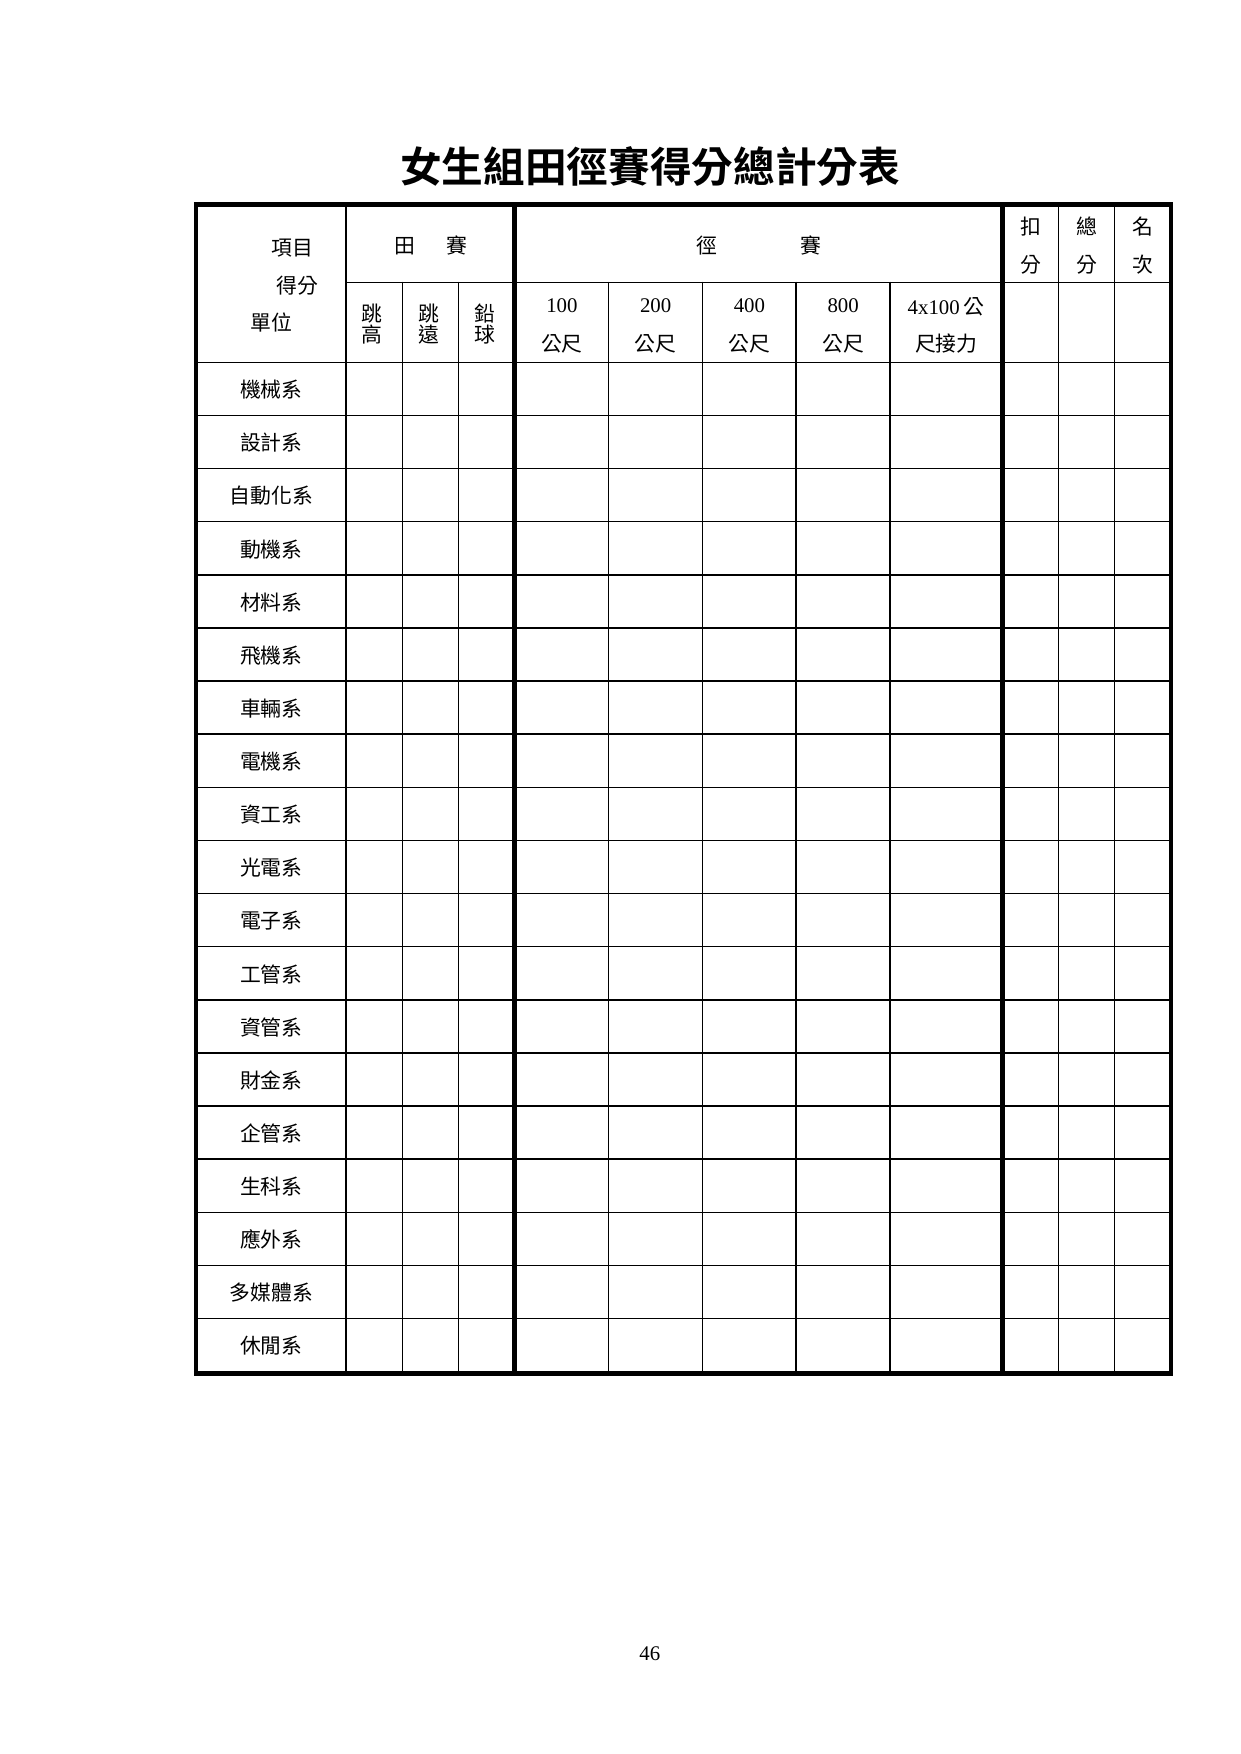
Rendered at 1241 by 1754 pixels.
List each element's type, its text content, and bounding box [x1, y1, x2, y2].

table_cell [609, 1107, 702, 1158]
table_cell [609, 522, 702, 574]
table_cell [609, 1001, 702, 1052]
table_cell [1005, 283, 1058, 361]
table_cell [891, 1266, 1000, 1318]
table_cell [459, 576, 512, 627]
table_cell [403, 629, 458, 680]
table_cell [1059, 841, 1114, 893]
table_cell [891, 416, 1000, 468]
table_cell [347, 1319, 402, 1371]
table_cell [1005, 1001, 1058, 1052]
table_cell [703, 735, 795, 786]
table_cell 800 公尺 [797, 283, 889, 361]
table_cell [797, 629, 889, 680]
table_cell [703, 1054, 795, 1105]
table_cell [517, 522, 608, 574]
table_cell [347, 1001, 402, 1052]
table_cell [517, 363, 608, 414]
table_cell [1115, 629, 1169, 680]
table_cell [703, 522, 795, 574]
table_cell [797, 1001, 889, 1052]
table_cell [1115, 1213, 1169, 1264]
table_cell [517, 788, 608, 839]
table_cell [1115, 363, 1169, 414]
table_cell [891, 629, 1000, 680]
table_cell [517, 1266, 608, 1318]
table_header 項目 得分 單位 [198, 207, 345, 361]
table_cell [403, 788, 458, 839]
table_cell [1005, 1107, 1058, 1158]
table_cell [347, 1107, 402, 1158]
table_cell [1005, 469, 1058, 521]
table_cell 200 公尺 [609, 283, 702, 361]
table_cell [459, 416, 512, 468]
table_cell [403, 1107, 458, 1158]
table_cell [517, 735, 608, 786]
table_cell [1005, 841, 1058, 893]
table_cell [703, 1107, 795, 1158]
table_cell [1059, 283, 1114, 361]
table_cell [1115, 735, 1169, 786]
table_cell [891, 682, 1000, 733]
table_cell 工管系 [198, 947, 345, 999]
table_cell [403, 1213, 458, 1264]
table_cell [797, 682, 889, 733]
table_cell [403, 947, 458, 999]
table_cell [891, 1319, 1000, 1371]
table_cell [1005, 363, 1058, 414]
table_cell 休閒系 [198, 1319, 345, 1371]
table_cell [891, 1054, 1000, 1105]
table_cell 跳遠 [403, 283, 458, 361]
table_cell [797, 522, 889, 574]
table_cell [459, 1319, 512, 1371]
table_cell [1115, 894, 1169, 946]
table_cell [347, 416, 402, 468]
table_cell [1059, 1319, 1114, 1371]
table_cell [1059, 894, 1114, 946]
table_cell [609, 1054, 702, 1105]
table_cell [891, 735, 1000, 786]
table_cell 自動化系 [198, 469, 345, 521]
table_cell [1005, 1160, 1058, 1211]
table_cell [347, 788, 402, 839]
table_cell [403, 682, 458, 733]
table_cell [703, 682, 795, 733]
table_cell [1115, 469, 1169, 521]
table_cell [347, 1160, 402, 1211]
table_cell [347, 363, 402, 414]
table_cell [797, 1319, 889, 1371]
table_cell [609, 788, 702, 839]
table_cell [891, 1001, 1000, 1052]
table_cell [459, 682, 512, 733]
table_cell [459, 522, 512, 574]
table_cell [1059, 947, 1114, 999]
table_cell [609, 735, 702, 786]
table_cell [609, 416, 702, 468]
table_cell [403, 894, 458, 946]
table_cell [403, 1054, 458, 1105]
table_cell [403, 1160, 458, 1211]
table_cell [609, 629, 702, 680]
table_cell 飛機系 [198, 629, 345, 680]
table_cell [609, 363, 702, 414]
table_cell 100 公尺 [517, 283, 608, 361]
table_cell [609, 841, 702, 893]
table_cell [403, 469, 458, 521]
table_header 扣分 [1005, 207, 1058, 282]
table_cell [1115, 1160, 1169, 1211]
table_cell [459, 735, 512, 786]
table_cell [797, 841, 889, 893]
table_cell [1115, 1266, 1169, 1318]
table_cell 機械系 [198, 363, 345, 414]
table_cell [1115, 1319, 1169, 1371]
table_cell [517, 1054, 608, 1105]
table_cell [797, 735, 889, 786]
table_cell [609, 1266, 702, 1318]
table_cell [1115, 841, 1169, 893]
table_cell [1005, 416, 1058, 468]
table_cell [703, 1001, 795, 1052]
table_header 總 分 [1059, 207, 1114, 282]
table_cell [891, 1213, 1000, 1264]
table_cell [459, 1001, 512, 1052]
table_cell [517, 629, 608, 680]
table_cell [403, 1266, 458, 1318]
table_cell [1115, 416, 1169, 468]
table_cell [609, 1160, 702, 1211]
table_cell [1115, 1107, 1169, 1158]
table_cell [703, 1213, 795, 1264]
table_cell [347, 522, 402, 574]
table_cell [609, 469, 702, 521]
table_cell [1059, 682, 1114, 733]
table_cell [459, 363, 512, 414]
table_cell [403, 1319, 458, 1371]
table_cell [517, 1107, 608, 1158]
table_cell 財金系 [198, 1054, 345, 1105]
table_cell [517, 1160, 608, 1211]
table_cell 資管系 [198, 1001, 345, 1052]
table_cell [347, 469, 402, 521]
table_cell [703, 363, 795, 414]
table_cell [797, 1213, 889, 1264]
table_cell [1005, 947, 1058, 999]
table_cell [1059, 1107, 1114, 1158]
table_cell [347, 682, 402, 733]
table_cell [1115, 788, 1169, 839]
table_cell [1059, 1266, 1114, 1318]
table_cell [517, 894, 608, 946]
table_cell [891, 1107, 1000, 1158]
table_cell [459, 1160, 512, 1211]
table_cell [403, 416, 458, 468]
table_cell [459, 1107, 512, 1158]
table_cell [347, 841, 402, 893]
table_cell [891, 363, 1000, 414]
table_cell [891, 894, 1000, 946]
table_cell 企管系 [198, 1107, 345, 1158]
table_cell [1059, 576, 1114, 627]
table_header 徑 賽 [517, 207, 1000, 282]
table_cell [1115, 283, 1169, 361]
table_cell 設計系 [198, 416, 345, 468]
table_cell 多媒體系 [198, 1266, 345, 1318]
table_cell [459, 841, 512, 893]
table_header 名次 [1115, 207, 1169, 282]
table_cell 跳高 [347, 283, 402, 361]
table_cell [1059, 735, 1114, 786]
table_cell [797, 1054, 889, 1105]
table_cell [797, 416, 889, 468]
table_cell [609, 576, 702, 627]
table_cell [459, 469, 512, 521]
table_cell [459, 788, 512, 839]
table_cell [1005, 1319, 1058, 1371]
table_cell 電子系 [198, 894, 345, 946]
table_cell [459, 947, 512, 999]
table_cell [609, 682, 702, 733]
table_cell [517, 1213, 608, 1264]
table_cell [1059, 1054, 1114, 1105]
table_cell [1005, 522, 1058, 574]
table_cell [797, 1107, 889, 1158]
table_cell [347, 576, 402, 627]
table_cell [1059, 469, 1114, 521]
table_cell 動機系 [198, 522, 345, 574]
table_cell [703, 947, 795, 999]
table_cell [609, 894, 702, 946]
table_cell 光電系 [198, 841, 345, 893]
table_cell [347, 947, 402, 999]
table_cell [517, 1319, 608, 1371]
table_cell [1005, 629, 1058, 680]
table_cell [1115, 947, 1169, 999]
table_cell [459, 1266, 512, 1318]
table_cell [517, 576, 608, 627]
table_cell [891, 841, 1000, 893]
table_cell [403, 841, 458, 893]
table_cell [703, 629, 795, 680]
table_cell [703, 1319, 795, 1371]
table_cell [1115, 682, 1169, 733]
table_cell [797, 576, 889, 627]
table_cell [703, 788, 795, 839]
table_cell [797, 788, 889, 839]
table_cell [1059, 522, 1114, 574]
table_cell [459, 1054, 512, 1105]
table_cell [891, 947, 1000, 999]
table_cell [1115, 522, 1169, 574]
table_cell [1005, 682, 1058, 733]
table_cell [797, 363, 889, 414]
table_cell 材料系 [198, 576, 345, 627]
table_cell 應外系 [198, 1213, 345, 1264]
table_cell [703, 469, 795, 521]
table_cell [703, 894, 795, 946]
table_cell [1059, 788, 1114, 839]
table_cell [609, 1213, 702, 1264]
table_cell [517, 1001, 608, 1052]
table_cell [517, 947, 608, 999]
table_cell [1115, 576, 1169, 627]
table_cell [609, 1319, 702, 1371]
table_cell [1059, 1001, 1114, 1052]
table_cell [347, 894, 402, 946]
table_cell 生科系 [198, 1160, 345, 1211]
table_cell [797, 1266, 889, 1318]
table_cell [403, 576, 458, 627]
table_cell [347, 735, 402, 786]
table_cell [703, 841, 795, 893]
table_cell [1005, 1266, 1058, 1318]
table_cell [891, 788, 1000, 839]
table_cell [797, 469, 889, 521]
table_cell [1059, 629, 1114, 680]
table_cell [1115, 1001, 1169, 1052]
table_cell [347, 1266, 402, 1318]
table_cell [459, 629, 512, 680]
table_cell 資工系 [198, 788, 345, 839]
table_cell [703, 416, 795, 468]
table_cell [347, 629, 402, 680]
text 女生組田徑賽得分總計分表 [177, 127, 1122, 202]
table_cell [403, 522, 458, 574]
table_cell [891, 1160, 1000, 1211]
table_cell 車輛系 [198, 682, 345, 733]
table_cell [891, 469, 1000, 521]
table_cell [703, 1160, 795, 1211]
table_cell [403, 1001, 458, 1052]
table_cell [797, 1160, 889, 1211]
table_cell [459, 1213, 512, 1264]
table_cell [1059, 416, 1114, 468]
table_cell [517, 682, 608, 733]
table_cell [1005, 1054, 1058, 1105]
table_cell 400 公尺 [703, 283, 795, 361]
table_cell [1005, 894, 1058, 946]
table_cell [703, 1266, 795, 1318]
table_cell [1059, 1213, 1114, 1264]
table_cell [1005, 1213, 1058, 1264]
table_cell [1059, 363, 1114, 414]
table_cell [403, 363, 458, 414]
table_cell [1005, 576, 1058, 627]
table_cell [517, 469, 608, 521]
table_cell [703, 576, 795, 627]
table_cell 電機系 [198, 735, 345, 786]
table_cell [1005, 735, 1058, 786]
table_cell [1115, 1054, 1169, 1105]
table_cell [347, 1213, 402, 1264]
table_cell [797, 947, 889, 999]
table_cell [609, 947, 702, 999]
table_cell [403, 735, 458, 786]
table_cell [1005, 788, 1058, 839]
table_cell [517, 841, 608, 893]
table_cell [459, 894, 512, 946]
table_cell [1059, 1160, 1114, 1211]
table_cell 4x100公尺接力 [891, 283, 1000, 361]
table_cell 鉛球 [459, 283, 512, 361]
table_cell [891, 576, 1000, 627]
table_cell [891, 522, 1000, 574]
table_cell [517, 416, 608, 468]
table_cell [797, 894, 889, 946]
table_header 田 賽 [347, 207, 512, 282]
table_cell [347, 1054, 402, 1105]
